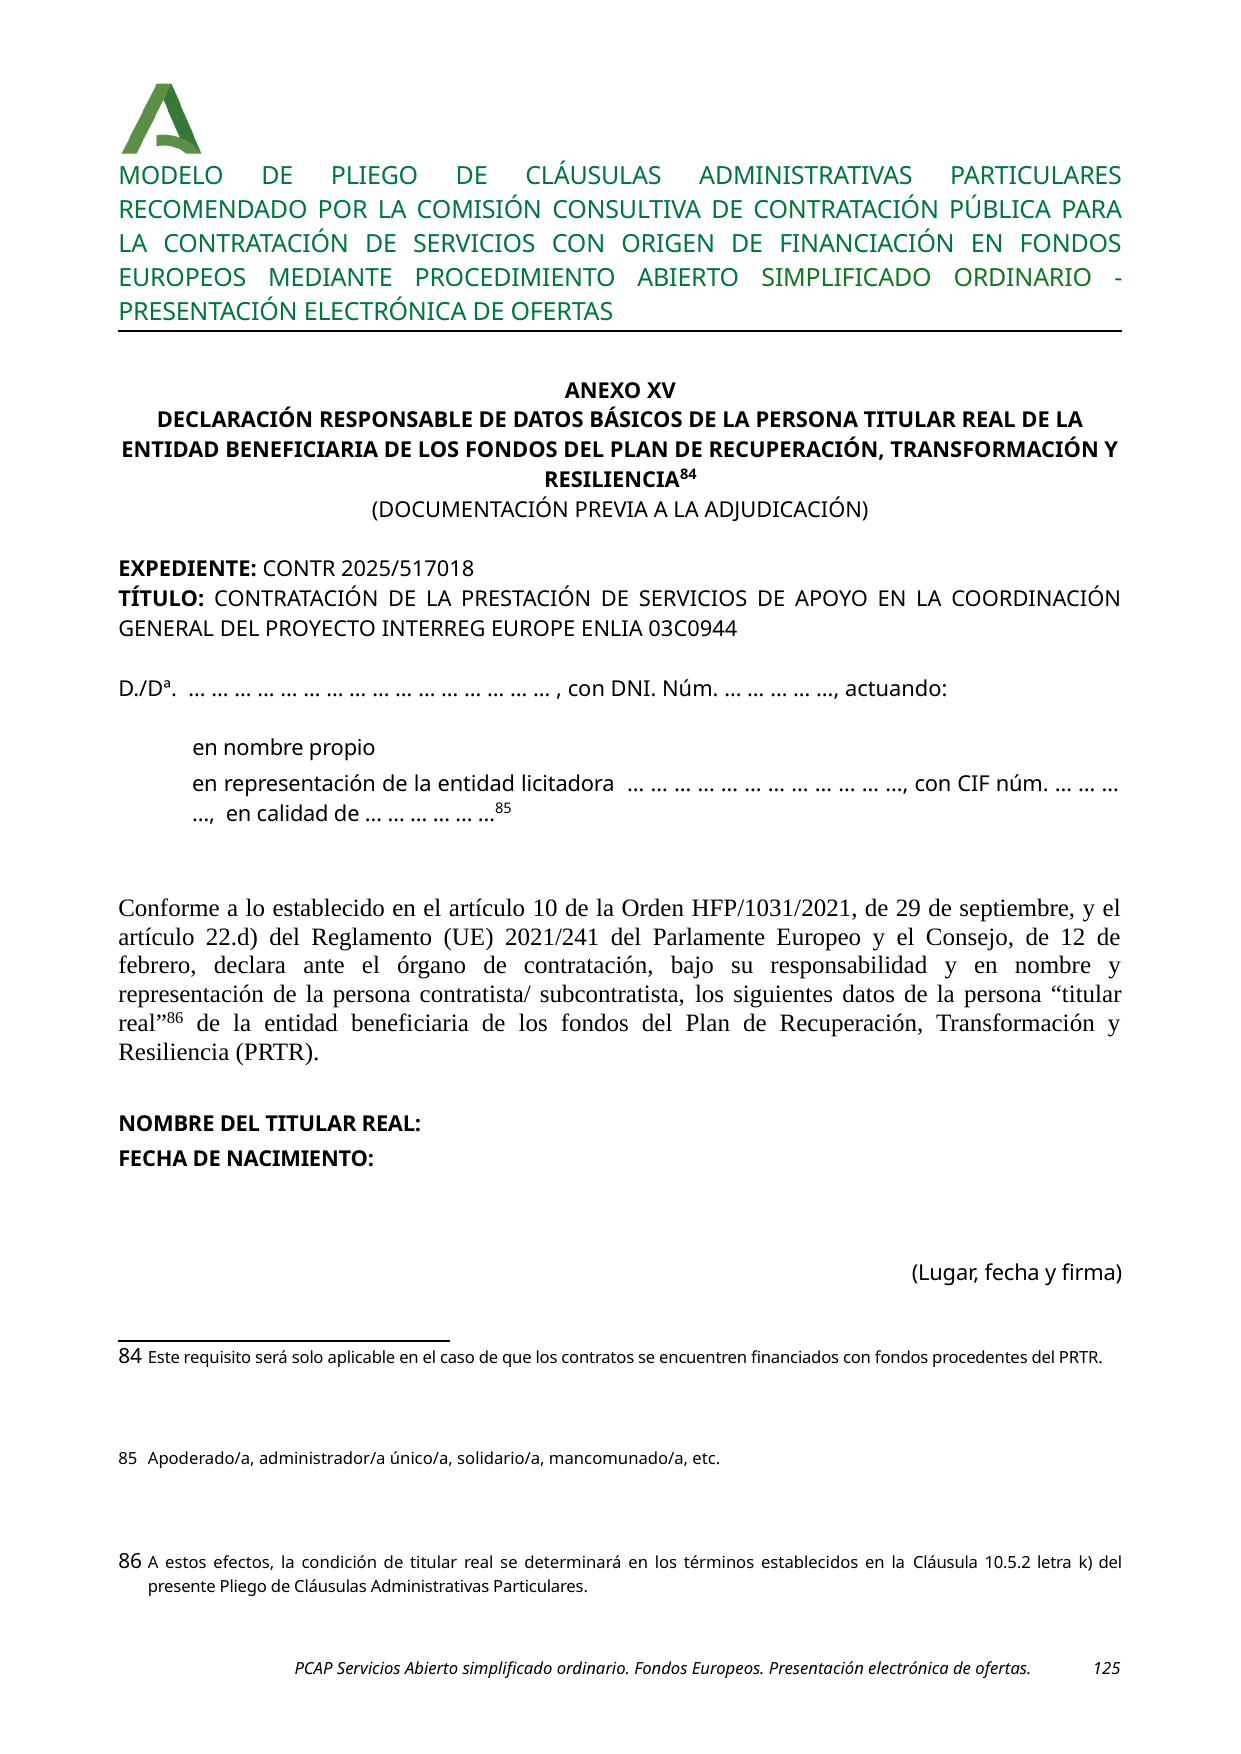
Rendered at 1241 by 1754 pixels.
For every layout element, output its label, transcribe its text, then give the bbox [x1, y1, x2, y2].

text FECHA DE NACIMIENTO: [118, 1143, 1122, 1173]
text (DOCUMENTACIÓN PREVIA A LA ADJUDICACIÓN) [118, 494, 1122, 523]
picture [117, 79, 206, 158]
text ANEXO XV [118, 374, 1122, 404]
text en representación de la entidad licitadora … … … … … … … … … … … …, con CIF núm. … … … …, en calidad de … … … … … … [192, 768, 1122, 827]
text (Lugar, fecha y firma) [118, 1257, 1122, 1287]
text TÍTULO: CONTRATACIÓN DE LA PRESTACIÓN DE SERVICIOS DE APOYO EN LA COORDINACIÓN GENERAL DEL PROYECTO Interreg Europe ENLIA 03C0944 [118, 583, 1122, 643]
text Apoderado/a, administrador/a único/a, solidario/a, mancomunado/a, etc. [118, 1447, 1122, 1469]
text DECLARACIÓN RESPONSABLE DE DATOS BÁSICOS DE LA PERSONA TITULAR REAL DE LA ENTIDAD BENEFICIARIA DE LOS FONDOS DEL PLAN DE RECUPERACIÓN, TRANSFORMACIÓN Y RESILIENCIA [118, 404, 1122, 494]
text EXPEDIENTE: CONTR 2025/517018 [118, 553, 1122, 583]
text D./Dª. … … … … … … … … … … … … … … … … , con DNI. Núm. … … … … …, actuando: [118, 672, 1122, 702]
text MODELO DE PLIEGO DE CLÁUSULAS ADMINISTRATIVAS PARTICULARES RECOMENDADO POR LA COMISIÓN CONSULTIVA DE CONTRATACIÓN PÚBLICA PARA LA CONTRATACIÓN DE SERVICIOS CON ORIGEN DE FINANCIACIÓN EN FONDOS EUROPEOS MEDIANTE PROCEDIMIENTO ABIERTO SIMPLIFICADO ORDINARIO - PRESENTACIÓN ELECTRÓNICA DE OFERTAS [118, 153, 1122, 330]
text NOMBRE DEL TITULAR REAL: [118, 1107, 1122, 1137]
text Conforme a lo establecido en el artículo 10 de la Orden HFP/1031/2021, de 29 de septiembre, y el artículo 22.d) del Reglamento (UE) 2021/241 del Parlamente Europeo y el Consejo, de 12 de febrero, declara ante el órgano de contratación, bajo su responsabilidad y en nombre y representación de la persona contratista/ subcontratista, los siguientes datos de la persona “titular real” de la entidad beneficiaria de los fondos del Plan de Recuperación, Transformación y Resiliencia (PRTR). [118, 893, 1122, 1066]
text Este requisito será solo aplicable en el caso de que los contratos se encuentren financiados con fondos procedentes del PRTR. [118, 1341, 1122, 1369]
text A estos efectos, la condición de titular real se determinará en los términos establecidos en la Cláusula 10.5.2 letra k) del presente Pliego de Cláusulas Administrativas Particulares. [118, 1547, 1122, 1598]
text en nombre propio [192, 732, 1122, 762]
